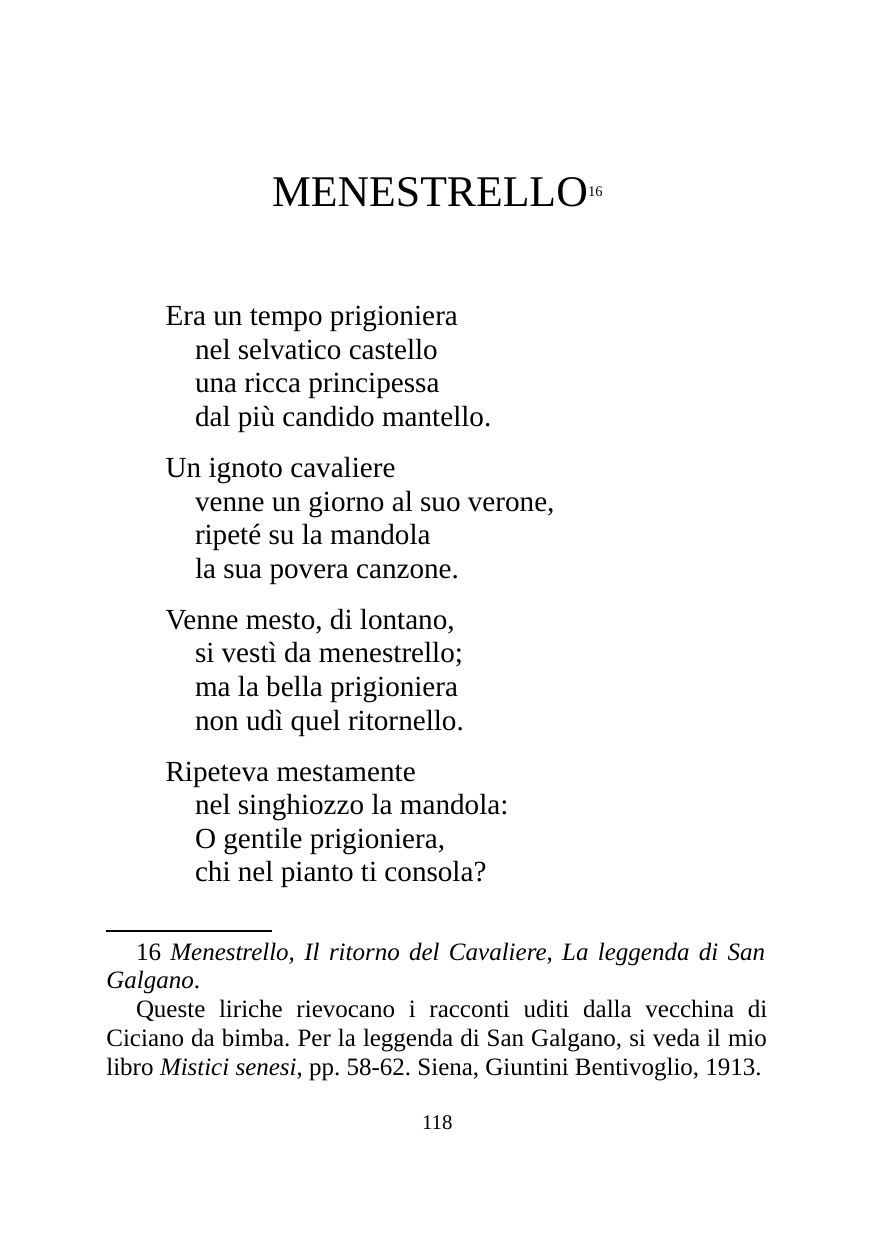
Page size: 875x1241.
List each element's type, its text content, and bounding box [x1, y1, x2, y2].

text Menestrello, Il ritorno del Cavaliere, La leggenda di San Galgano. [106, 937, 768, 994]
subtitle MENESTRELLO [106, 165, 768, 216]
text Queste liriche rievocano i racconti uditi dalla vecchina di Ciciano da bimba. Per la leggenda di San Galgano, si veda il mio libro Mistici senesi, pp. 58-62. Siena, Giuntini Bentivoglio, 1913. [106, 994, 768, 1080]
text Un ignoto cavaliere venne un giorno al suo verone, ripeté su la mandola la sua povera canzone. [165, 450, 768, 584]
text Era un tempo prigioniera nel selvatico castello una ricca principessa dal più candido mantello. [165, 298, 768, 432]
text Ripeteva mestamente nel singhiozzo la mandola: O gentile prigioniera, chi nel pianto ti consola? [165, 754, 768, 888]
text Venne mesto, di lontano, si vestì da menestrello; ma la bella prigioniera non udì quel ritornello. [165, 602, 768, 736]
